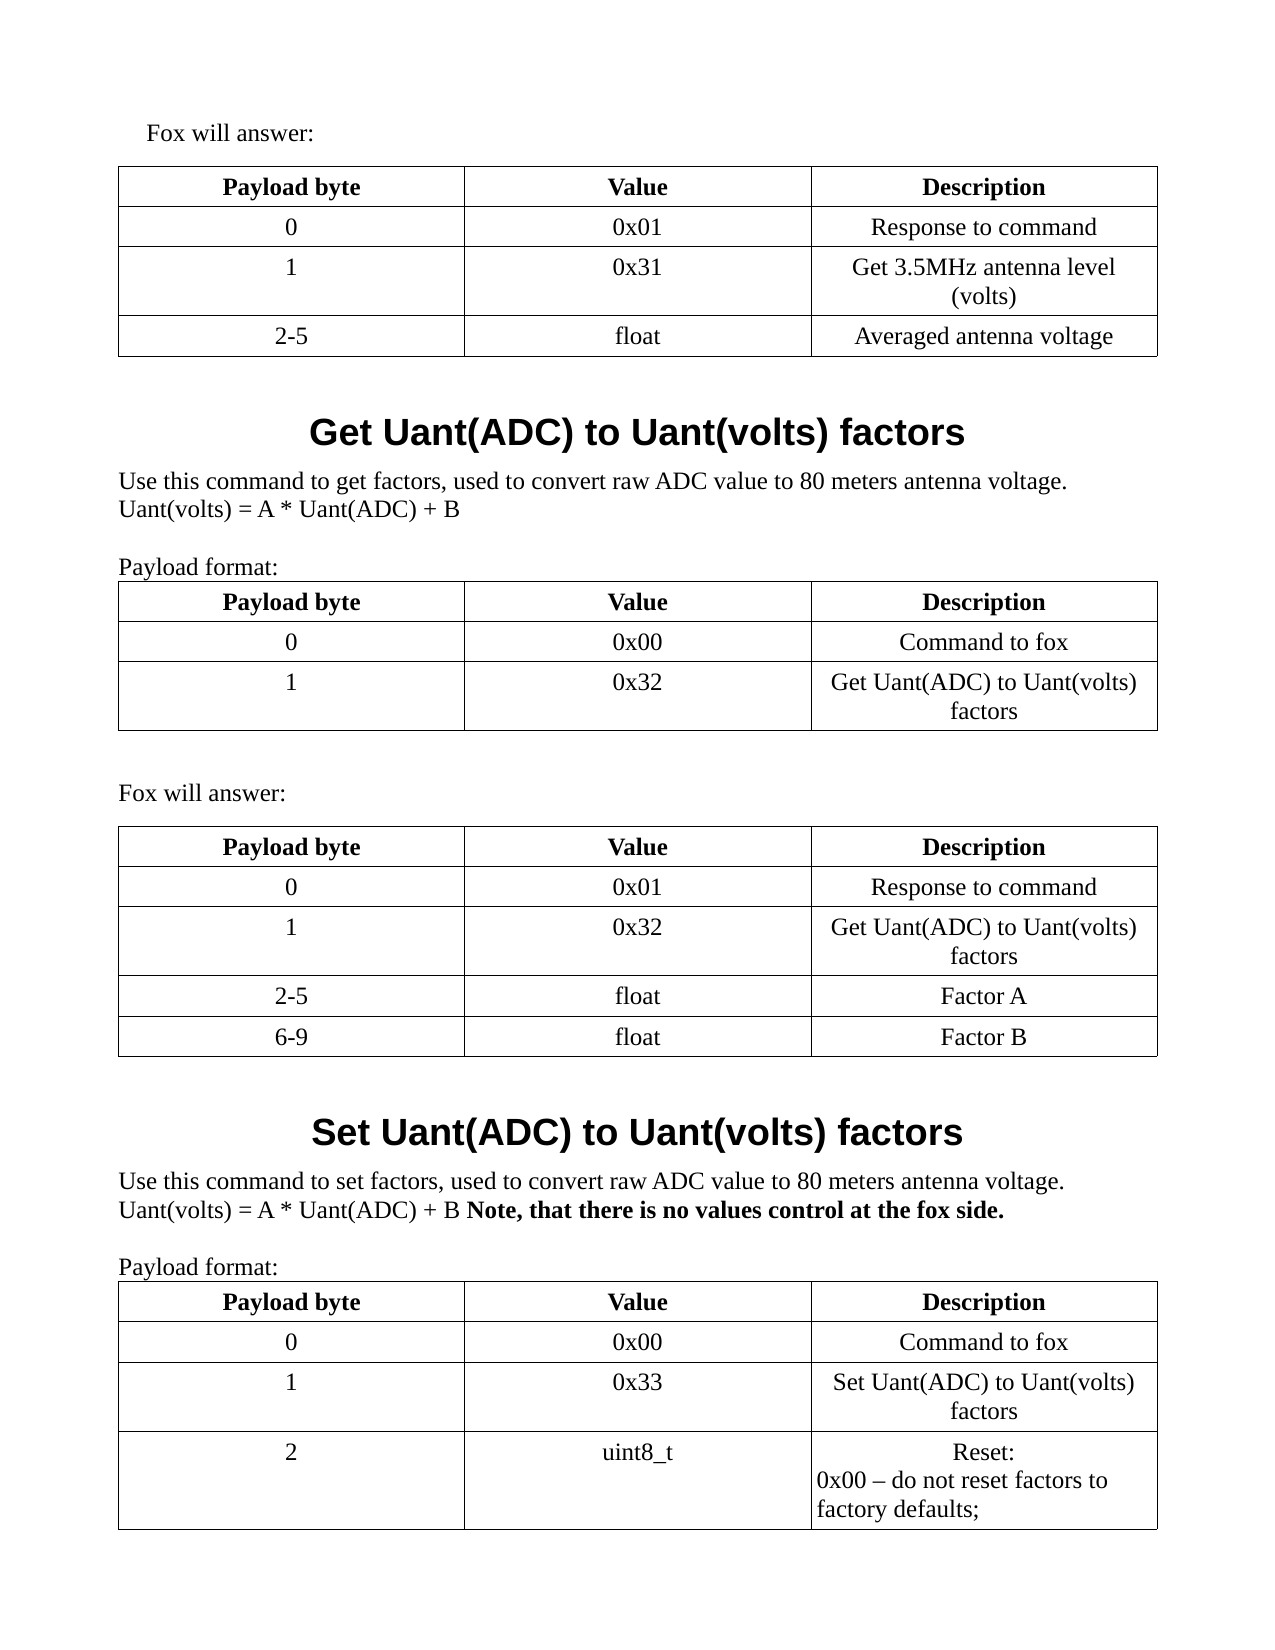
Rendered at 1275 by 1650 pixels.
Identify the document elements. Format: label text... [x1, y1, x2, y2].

table_cell Get Uant(ADC) to Uant(volts) factors [812, 907, 1157, 975]
text Use this command to get factors, used to convert raw ADC value to 80 meters antenna voltage. Uant(volts) = A * Uant(ADC) + B [118, 466, 1157, 523]
subtitle Get Uant(ADC) to Uant(volts) factors [118, 409, 1157, 453]
table_cell float [465, 976, 811, 1016]
table_cell 0 [119, 867, 464, 906]
text Fox will answer: [118, 118, 1157, 147]
table_header Value [465, 1282, 811, 1321]
table_cell uint8_t [465, 1432, 811, 1528]
table_cell 0x01 [465, 207, 811, 246]
text Payload format: [118, 552, 1157, 581]
table_cell 2-5 [119, 316, 464, 356]
table_header Value [465, 827, 811, 866]
table_cell Factor A [812, 976, 1157, 1016]
table_cell 0x01 [465, 867, 811, 906]
table_header Description [812, 1282, 1157, 1321]
table_header Description [812, 827, 1157, 866]
table_cell Reset: 0x00 – do not reset factors to factory defaults; [812, 1432, 1157, 1528]
table_cell Response to command [812, 867, 1157, 906]
table_cell Response to command [812, 207, 1157, 246]
table_cell 0x32 [465, 662, 811, 730]
text Payload format: [118, 1252, 1157, 1281]
table_cell Command to fox [812, 1322, 1157, 1362]
table_cell 0 [119, 1322, 464, 1362]
table_cell float [465, 316, 811, 356]
table_cell Factor B [812, 1017, 1157, 1056]
table_header Payload byte [119, 1282, 464, 1321]
table_cell 6-9 [119, 1017, 464, 1056]
table_cell 2-5 [119, 976, 464, 1016]
table_header Value [465, 167, 811, 206]
text Use this command to set factors, used to convert raw ADC value to 80 meters antenna voltage. Uant(volts) = A * Uant(ADC) + B Note, that there is no values control at the fox side. [118, 1166, 1157, 1223]
table_cell 0 [119, 622, 464, 661]
table_cell 2 [119, 1432, 464, 1528]
table_cell 0x33 [465, 1363, 811, 1431]
table_cell 1 [119, 1363, 464, 1431]
table_cell 1 [119, 662, 464, 730]
table_cell Get 3.5MHz antenna level (volts) [812, 247, 1157, 315]
table_cell 0x00 [465, 1322, 811, 1362]
table_cell 0x32 [465, 907, 811, 975]
table_cell float [465, 1017, 811, 1056]
table_cell 0x31 [465, 247, 811, 315]
table_header Value [465, 582, 811, 621]
table_header Payload byte [119, 582, 464, 621]
table_header Payload byte [119, 827, 464, 866]
table_header Description [812, 167, 1157, 206]
table_cell Averaged antenna voltage [812, 316, 1157, 356]
text Fox will answer: [118, 778, 1157, 807]
subtitle Set Uant(ADC) to Uant(volts) factors [118, 1110, 1157, 1153]
table_header Payload byte [119, 167, 464, 206]
table_cell 0 [119, 207, 464, 246]
table_cell Set Uant(ADC) to Uant(volts) factors [812, 1363, 1157, 1431]
table_cell 0x00 [465, 622, 811, 661]
table_header Description [812, 582, 1157, 621]
table_cell Get Uant(ADC) to Uant(volts) factors [812, 662, 1157, 730]
table_cell 1 [119, 907, 464, 975]
table_cell 1 [119, 247, 464, 315]
table_cell Command to fox [812, 622, 1157, 661]
